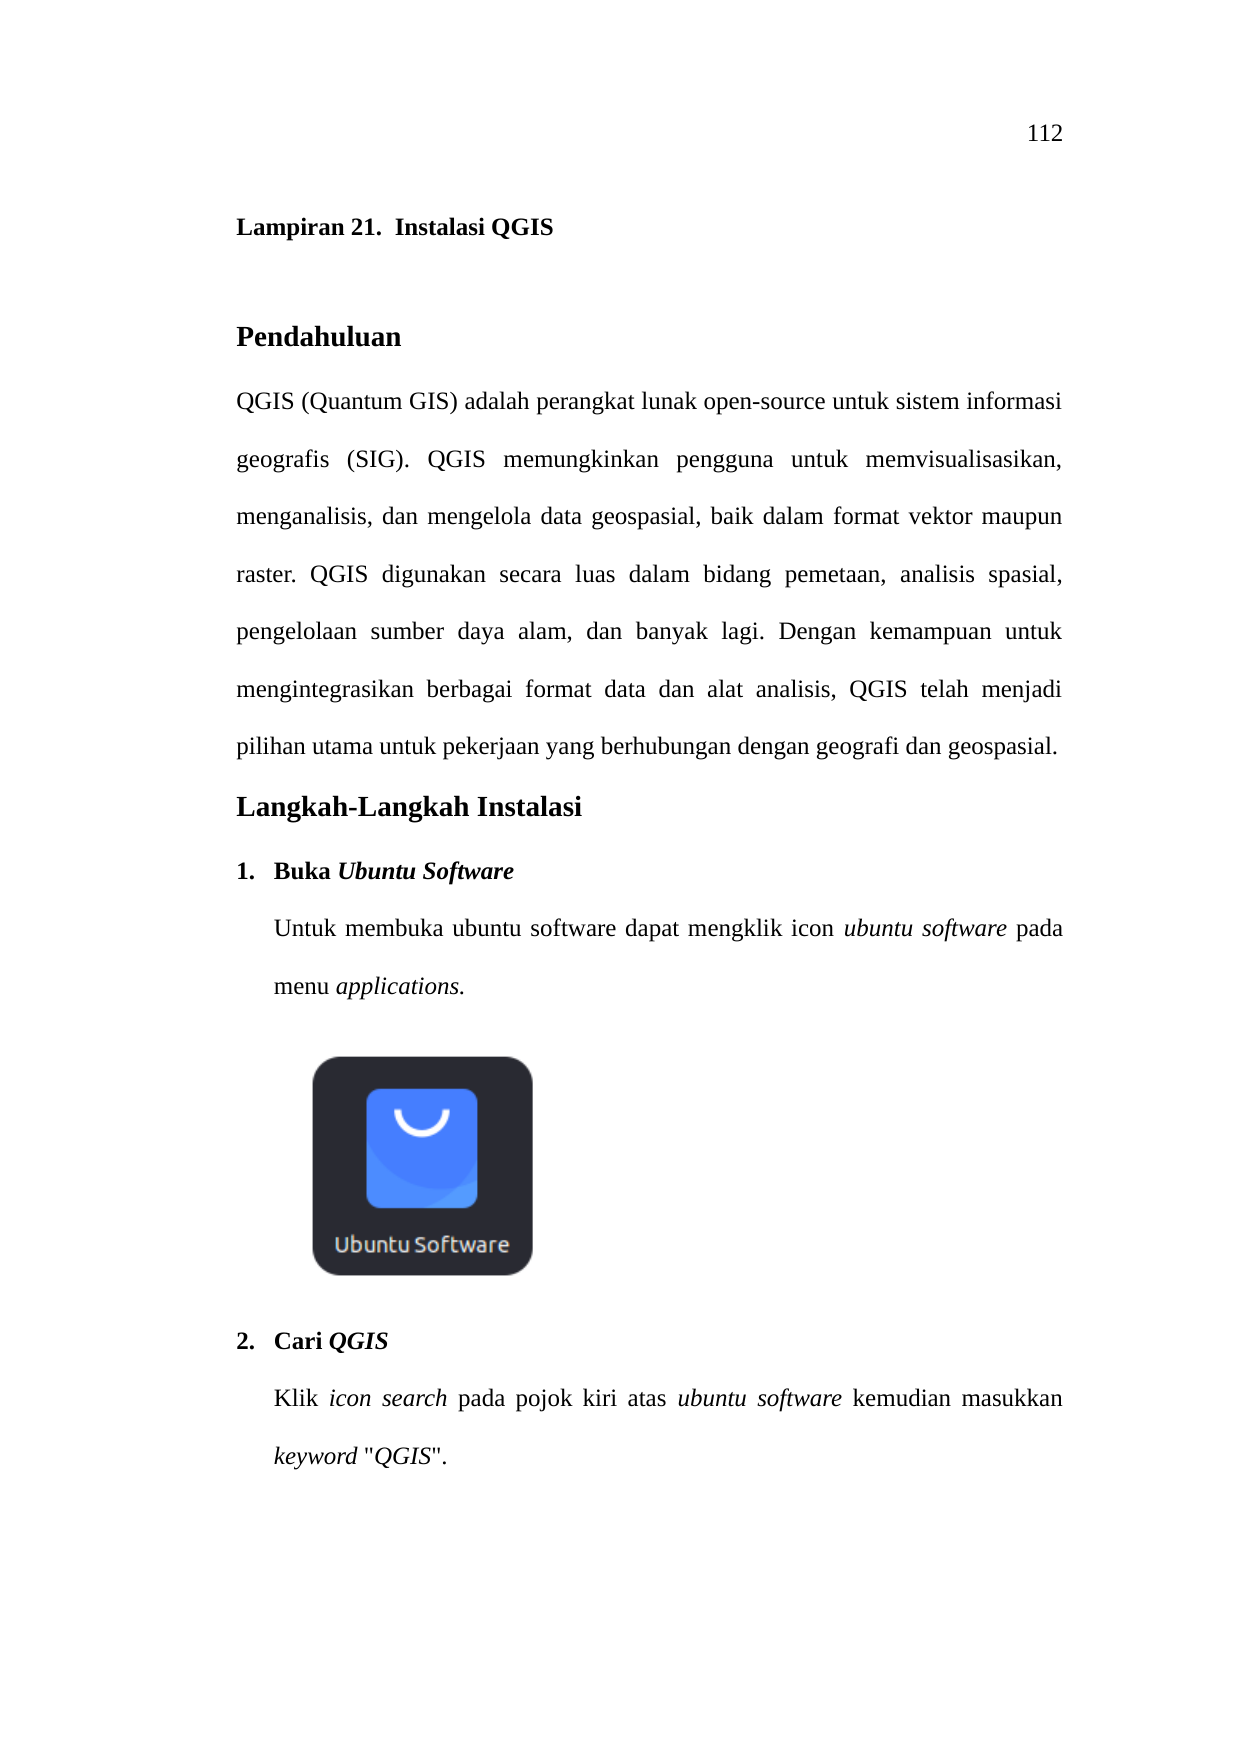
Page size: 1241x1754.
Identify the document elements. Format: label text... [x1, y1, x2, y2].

list Klik icon search pada pojok kiri atas ubuntu software kemudian masukkan keyword "QGIS". [236, 1383, 1063, 1469]
list Cari QGIS [236, 1326, 1063, 1354]
text Langkah-Langkah Instalasi [236, 789, 1063, 822]
text Pendahuluan [236, 319, 1063, 353]
picture [276, 1031, 573, 1294]
subtitle Instalasi QGIS [236, 212, 1063, 241]
list Untuk membuka ubuntu software dapat mengklik icon ubuntu software pada menu applications. [236, 913, 1063, 999]
text QGIS (Quantum GIS) adalah perangkat lunak open-source untuk sistem informasi geografis (SIG). QGIS memungkinkan pengguna untuk memvisualisasikan, menganalisis, dan mengelola data geospasial, baik dalam format vektor maupun raster. QGIS digunakan secara luas dalam bidang pemetaan, analisis spasial, pengelolaan sumber daya alam, dan banyak lagi. Dengan kemampuan untuk mengintegrasikan berbagai format data dan alat analisis, QGIS telah menjadi pilihan utama untuk pekerjaan yang berhubungan dengan geografi dan geospasial. [236, 386, 1063, 760]
list Buka Ubuntu Software [236, 856, 1063, 884]
